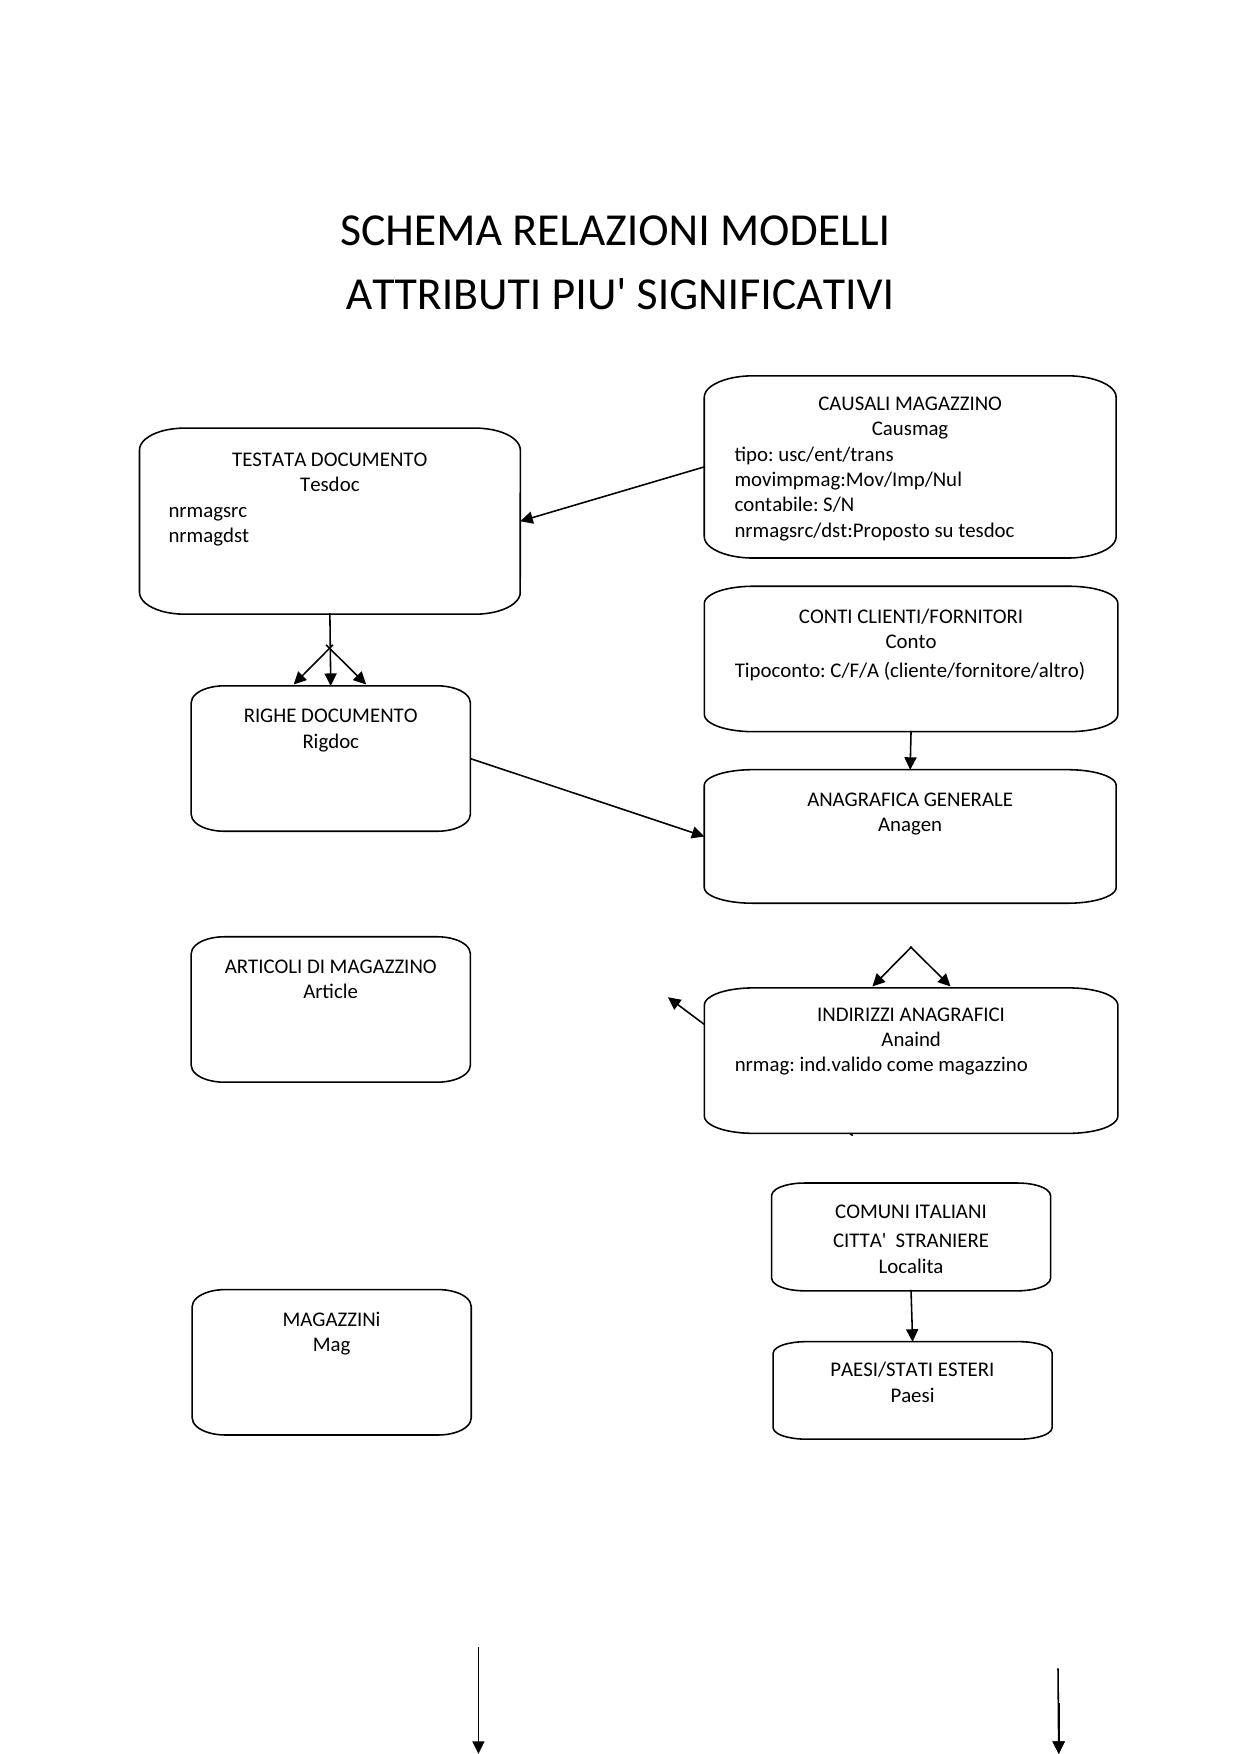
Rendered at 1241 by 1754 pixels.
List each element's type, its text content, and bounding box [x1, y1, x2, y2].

text SCHEMA RELAZIONI MODELLI [118, 201, 1122, 257]
text ATTRIBUTI PIU' SIGNIFICATIVI [118, 265, 1122, 321]
